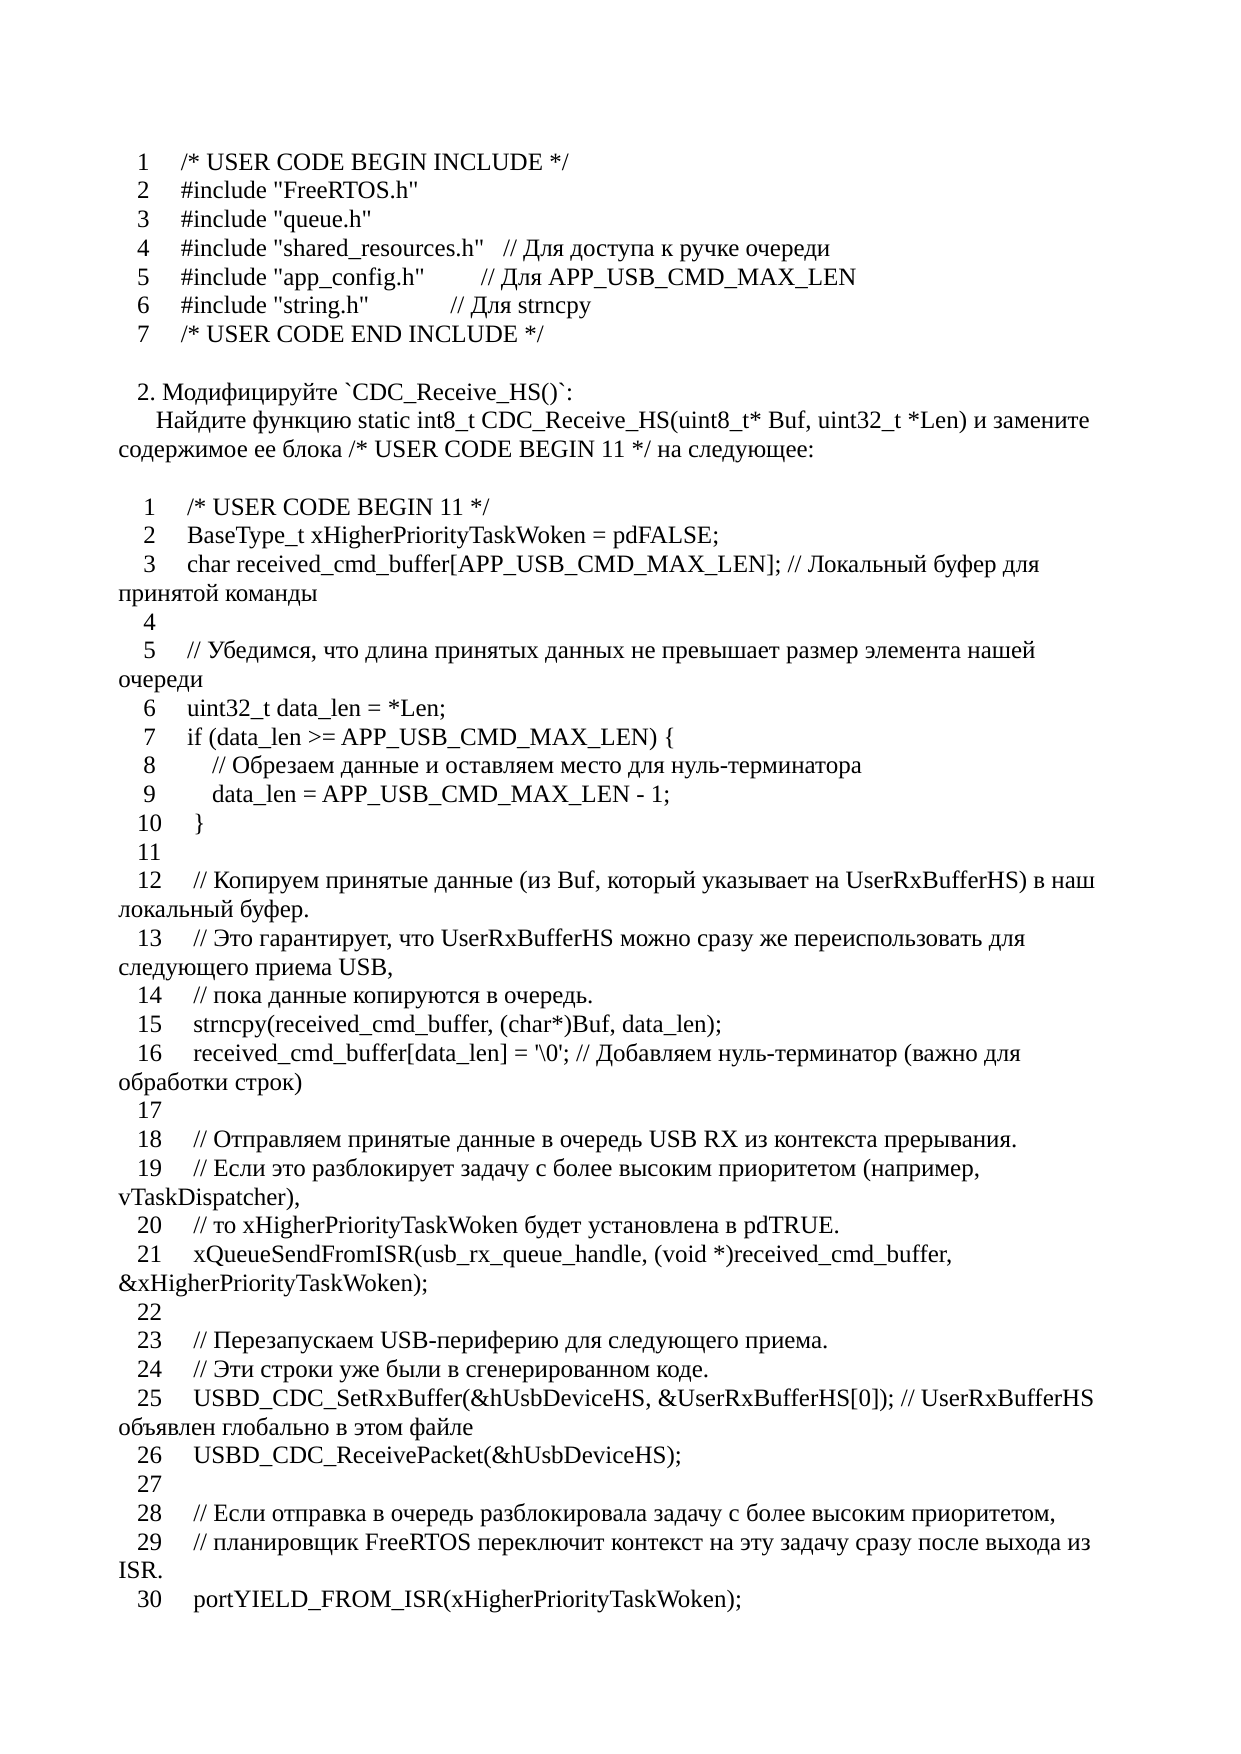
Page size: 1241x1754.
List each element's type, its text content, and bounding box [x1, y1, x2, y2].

text 3 #include "queue.h" [118, 204, 1122, 233]
text 7 /* USER CODE END INCLUDE */ [118, 319, 1122, 348]
text 30 portYIELD_FROM_ISR(xHigherPriorityTaskWoken); [118, 1584, 1122, 1613]
text 18 // Отправляем принятые данные в очередь USB RX из контекста прерывания. [118, 1124, 1122, 1153]
text 19 // Если это разблокирует задачу с более высоким приоритетом (например, vTaskDispatcher), [118, 1153, 1122, 1211]
text 16 received_cmd_buffer[data_len] = '\0'; // Добавляем нуль-терминатор (важно для обработки строк) [118, 1038, 1122, 1096]
text 1 /* USER CODE BEGIN INCLUDE */ [118, 147, 1122, 176]
text 28 // Если отправка в очередь разблокировала задачу с более высоким приоритетом, [118, 1498, 1122, 1527]
text 1 /* USER CODE BEGIN 11 */ [118, 492, 1122, 521]
text 15 strncpy(received_cmd_buffer, (char*)Buf, data_len); [118, 1009, 1122, 1038]
text Найдите функцию static int8_t CDC_Receive_HS(uint8_t* Buf, uint32_t *Len) и замените содержимое ее блока /* USER CODE BEGIN 11 */ на следующее: [118, 406, 1122, 463]
text 17 [118, 1096, 1122, 1124]
text 21 xQueueSendFromISR(usb_rx_queue_handle, (void *)received_cmd_buffer, &xHigherPriorityTaskWoken); [118, 1239, 1122, 1297]
text 5 // Убедимся, что длина принятых данных не превышает размер элемента нашей очереди [118, 636, 1122, 693]
text 2 BaseType_t xHigherPriorityTaskWoken = pdFALSE; [118, 521, 1122, 549]
text 26 USBD_CDC_ReceivePacket(&hUsbDeviceHS); [118, 1441, 1122, 1469]
text 5 #include "app_config.h" // Для APP_USB_CMD_MAX_LEN [118, 262, 1122, 291]
text 22 [118, 1297, 1122, 1326]
text 6 #include "string.h" // Для strncpy [118, 291, 1122, 319]
text 14 // пока данные копируются в очередь. [118, 981, 1122, 1009]
text 6 uint32_t data_len = *Len; [118, 693, 1122, 722]
text 12 // Копируем принятые данные (из Buf, который указывает на UserRxBufferHS) в наш локальный буфер. [118, 866, 1122, 923]
text 20 // то xHigherPriorityTaskWoken будет установлена в pdTRUE. [118, 1211, 1122, 1239]
text 3 char received_cmd_buffer[APP_USB_CMD_MAX_LEN]; // Локальный буфер для принятой команды [118, 549, 1122, 607]
text 23 // Перезапускаем USB-периферию для следующего приема. [118, 1326, 1122, 1354]
text 9 data_len = APP_USB_CMD_MAX_LEN - 1; [118, 779, 1122, 808]
text 10 } [118, 808, 1122, 837]
text 8 // Обрезаем данные и оставляем место для нуль-терминатора [118, 751, 1122, 779]
text 29 // планировщик FreeRTOS переключит контекст на эту задачу сразу после выхода из ISR. [118, 1527, 1122, 1584]
text 11 [118, 837, 1122, 866]
text 7 if (data_len >= APP_USB_CMD_MAX_LEN) { [118, 722, 1122, 751]
text 2. Модифицируйте `CDC_Receive_HS()`: [118, 377, 1122, 406]
text 24 // Эти строки уже были в сгенерированном коде. [118, 1354, 1122, 1383]
text 25 USBD_CDC_SetRxBuffer(&hUsbDeviceHS, &UserRxBufferHS[0]); // UserRxBufferHS объявлен глобально в этом файле [118, 1383, 1122, 1441]
text 13 // Это гарантирует, что UserRxBufferHS можно сразу же переиспользовать для следующего приема USB, [118, 923, 1122, 981]
text 4 [118, 607, 1122, 636]
text 2 #include "FreeRTOS.h" [118, 176, 1122, 204]
text 27 [118, 1469, 1122, 1498]
text 4 #include "shared_resources.h" // Для доступа к ручке очереди [118, 233, 1122, 262]
